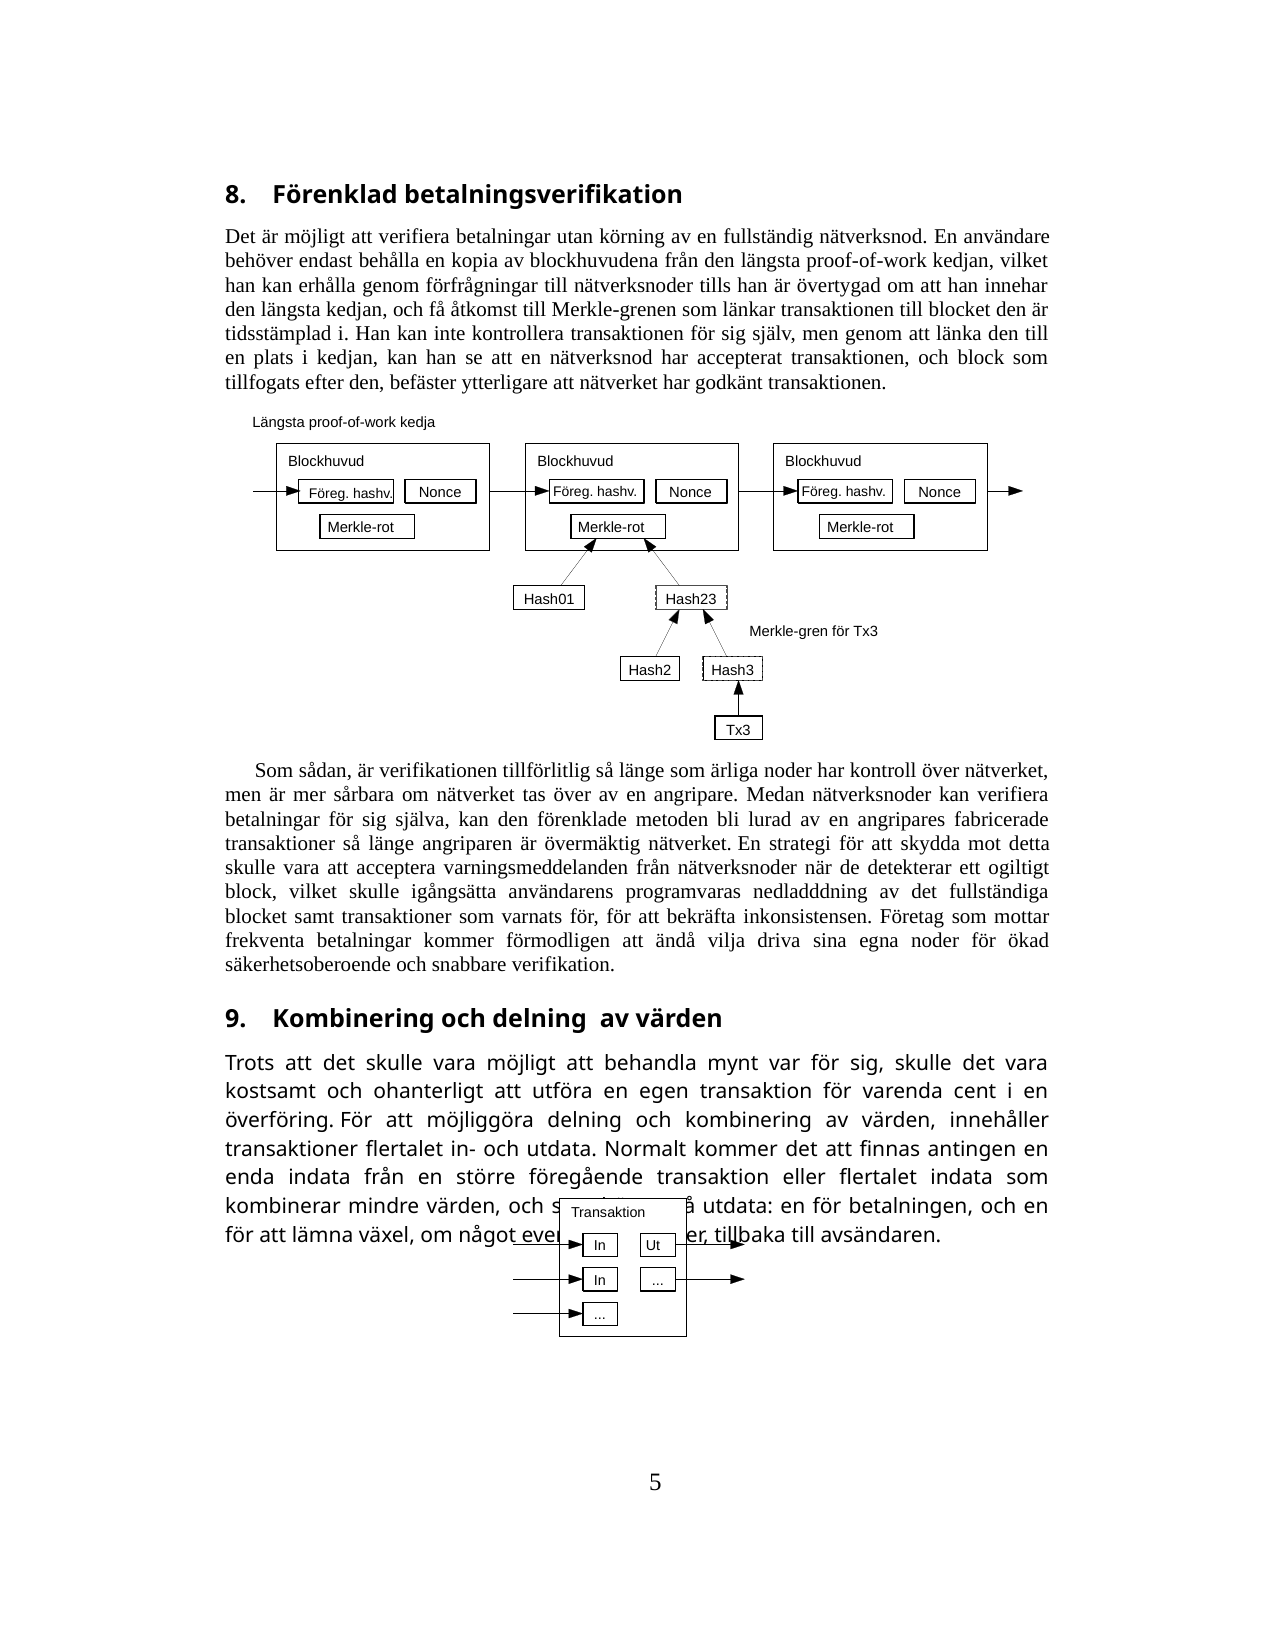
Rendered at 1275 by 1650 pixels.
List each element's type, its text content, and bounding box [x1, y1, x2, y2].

text Trots att det skulle vara möjligt att behandla mynt var för sig, skulle det vara kostsamt och ohanterligt att utföra en egen transaktion för varenda cent i en överföring. För att möjliggöra delning och kombinering av värden, innehåller transaktioner flertalet in- och utdata. Normalt kommer det att finnas antingen en enda indata från en större föregående transaktion eller flertalet indata som kombinerar mindre värden, och som högst två utdata: en för betalningen, och en för att lämna växel, om något eventuellt blir över, tillbaka till avsändaren. [225, 1048, 1050, 1248]
text Som sådan, är verifikationen tillförlitlig så länge som ärliga noder har kontroll över nätverket, men är mer sårbara om nätverket tas över av en angripare. Medan nätverksnoder kan verifiera betalningar för sig själva, kan den förenklade metoden bli lurad av en angripares fabricerade transaktioner så länge angriparen är övermäktig nätverket. En strategi för att skydda mot detta skulle vara att acceptera varningsmeddelanden från nätverksnoder när de detekterar ett ogiltigt block, vilket skulle igångsätta användarens programvaras nedladddning av det fullständiga blocket samt transaktioner som varnats för, för att bekräfta inkonsistensen. Företag som mottar frekventa betalningar kommer förmodligen att ändå vilja driva sina egna noder för ökad säkerhetsoberoende och snabbare verifikation. [225, 758, 1050, 976]
subtitle 8. Förenklad betalningsverifikation [225, 177, 1050, 211]
text Det är möjligt att verifiera betalningar utan körning av en fullständig nätverksnod. En användare behöver endast behålla en kopia av blockhuvudena från den längsta proof-of-work kedjan, vilket han kan erhålla genom förfrågningar till nätverksnoder tills han är övertygad om att han innehar den längsta kedjan, och få åtkomst till Merkle-grenen som länkar transaktionen till blocket den är tidsstämplad i. Han kan inte kontrollera transaktionen för sig själv, men genom att länka den till en plats i kedjan, kan han se att en nätverksnod har accepterat transaktionen, och block som tillfogats efter den, befäster ytterligare att nätverket har godkänt transaktionen. [225, 224, 1050, 394]
subtitle 9. Kombinering och delning av värden [225, 1001, 1050, 1035]
